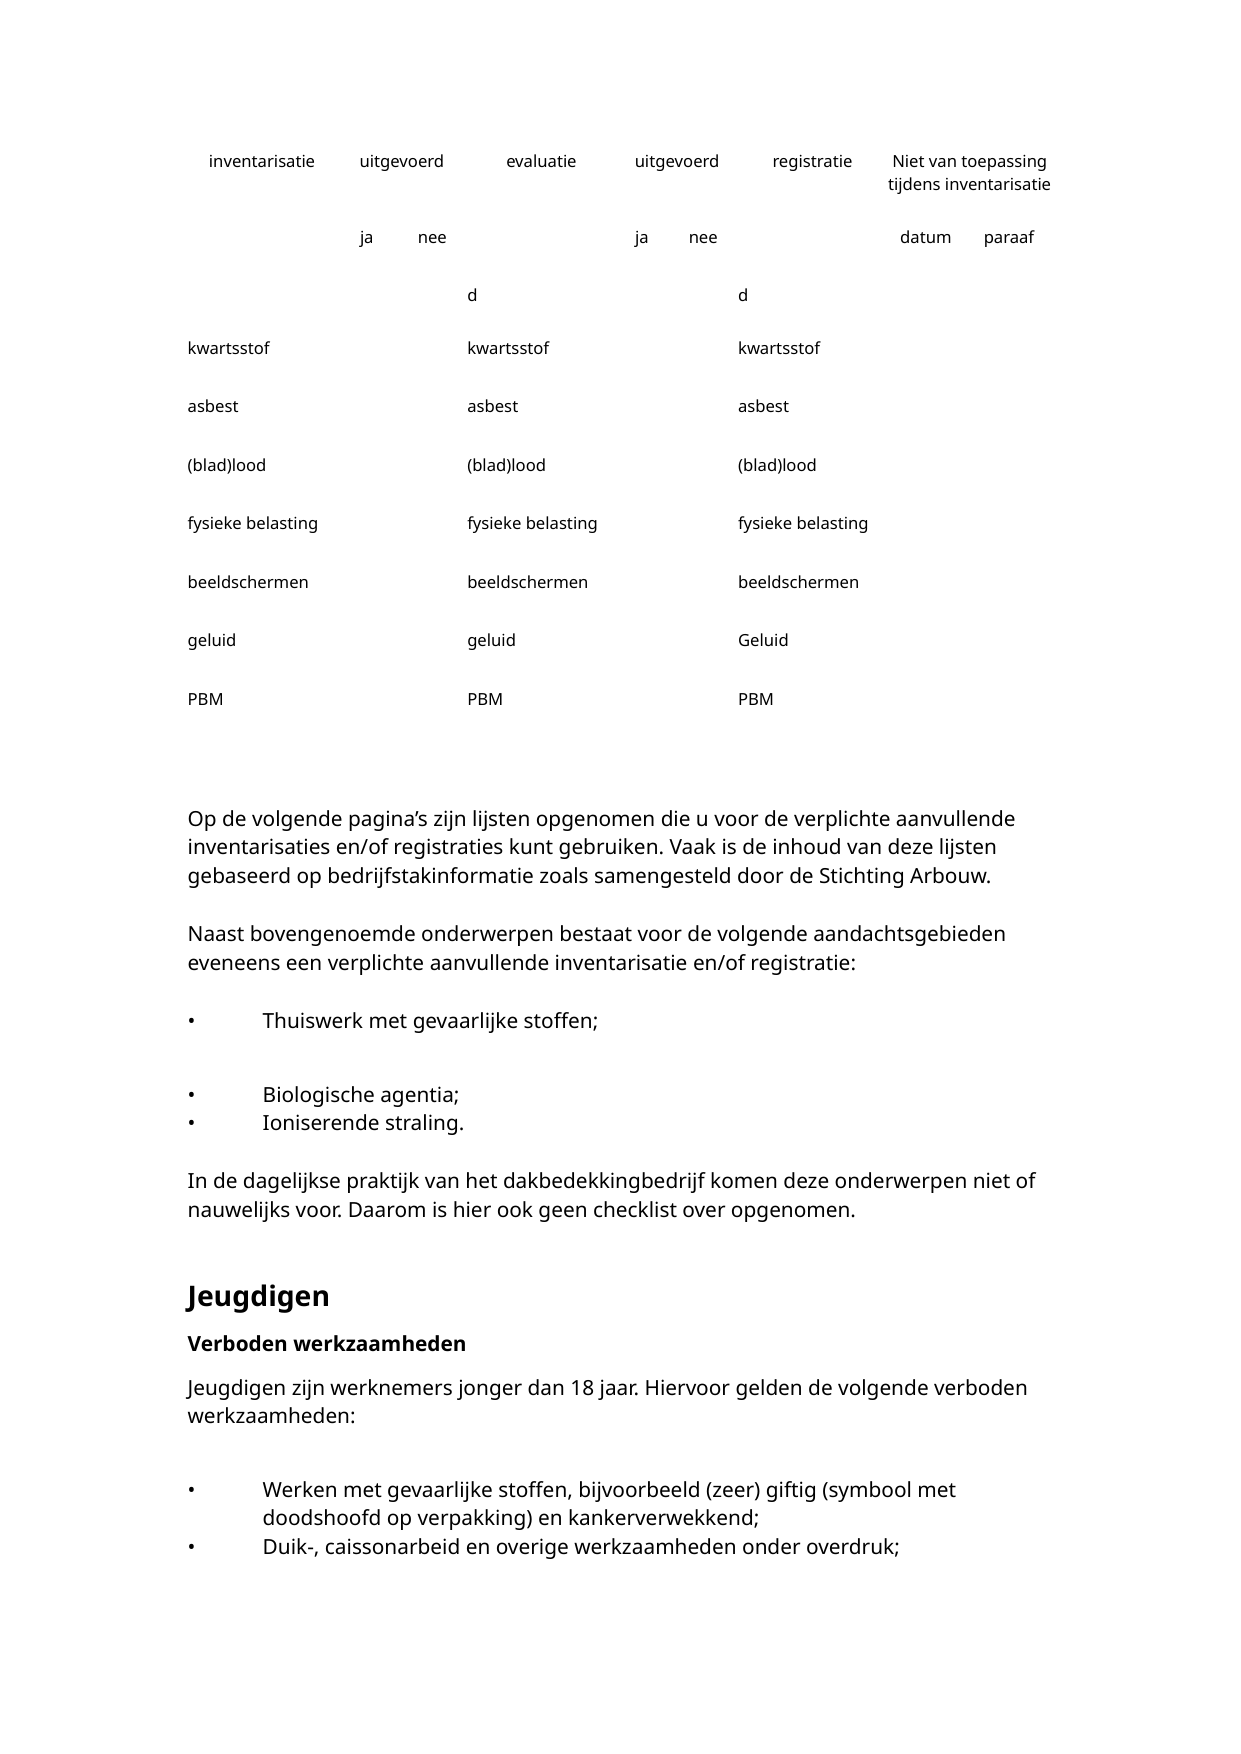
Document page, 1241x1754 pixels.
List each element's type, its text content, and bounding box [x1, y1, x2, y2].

table_cell d [467, 284, 616, 337]
table_cell [668, 570, 738, 629]
table_cell [965, 395, 1053, 453]
table_cell [965, 570, 1053, 629]
table_cell [886, 454, 965, 512]
table_cell [616, 687, 668, 746]
table_cell beeldschermen [467, 570, 616, 629]
table_cell [336, 284, 397, 337]
table_cell [886, 512, 965, 570]
table_cell [616, 454, 668, 512]
table_cell [668, 454, 738, 512]
table_cell [397, 395, 467, 453]
text Verboden werkzaamheden [187, 1329, 1053, 1358]
table_cell [188, 284, 336, 337]
table_cell [965, 629, 1053, 687]
table_cell [668, 687, 738, 746]
table_cell [188, 225, 336, 284]
table_cell ja [616, 225, 668, 284]
table_cell [965, 454, 1053, 512]
list Ioniserende straling. [187, 1108, 1053, 1137]
table_cell asbest [738, 395, 886, 453]
table_cell [397, 629, 467, 687]
table_cell PBM [188, 687, 336, 746]
table_cell [886, 395, 965, 453]
table_cell [616, 284, 668, 337]
table_cell [668, 629, 738, 687]
table_cell [336, 512, 397, 570]
list Duik-, caissonarbeid en overige werkzaamheden onder overdruk; [187, 1532, 1053, 1560]
table_cell d [738, 284, 886, 337]
table_cell asbest [188, 395, 336, 453]
text In de dagelijkse praktijk van het dakbedekkingbedrijf komen deze onderwerpen niet of nauwelijks voor. Daarom is hier ook geen checklist over opgenomen. [187, 1167, 1053, 1223]
text Naast bovengenoemde onderwerpen bestaat voor de volgende aandachtsgebieden eveneens een verplichte aanvullende inventarisatie en/of registratie: [187, 919, 1053, 976]
table_header uitgevoerd [336, 150, 467, 225]
table_cell [965, 337, 1053, 395]
table_cell [616, 570, 668, 629]
table_cell [616, 337, 668, 395]
list Biologische agentia; [187, 1080, 1053, 1108]
table_cell fysieke belasting [188, 512, 336, 570]
table_cell [738, 225, 886, 284]
table_cell [397, 284, 467, 337]
table_cell [336, 687, 397, 746]
table_cell ja [336, 225, 397, 284]
table_cell [965, 284, 1053, 337]
table_cell [397, 512, 467, 570]
table_cell [397, 570, 467, 629]
table_cell paraaf [965, 225, 1053, 284]
table_cell [616, 629, 668, 687]
text Op de volgende pagina’s zijn lijsten opgenomen die u voor de verplichte aanvullende inventarisaties en/of registraties kunt gebruiken. Vaak is de inhoud van deze lijsten gebaseerd op bedrijfstakinformatie zoals samengesteld door de Stichting Arbouw. [187, 804, 1053, 889]
table_cell [886, 629, 965, 687]
table_cell [397, 687, 467, 746]
table_cell [886, 687, 965, 746]
table_cell (blad)lood [467, 454, 616, 512]
table_cell fysieke belasting [738, 512, 886, 570]
subtitle Jeugdigen [187, 1276, 1053, 1314]
table_cell [616, 395, 668, 453]
list Thuiswerk met gevaarlijke stoffen; [187, 1006, 1053, 1035]
table_cell [336, 337, 397, 395]
table_cell [965, 512, 1053, 570]
table_cell (blad)lood [738, 454, 886, 512]
table_cell PBM [467, 687, 616, 746]
table_header inventarisatie [188, 150, 336, 225]
table_cell nee [668, 225, 738, 284]
table_cell [336, 395, 397, 453]
table_header evaluatie [467, 150, 616, 225]
table_cell [886, 284, 965, 337]
table_cell kwartsstof [467, 337, 616, 395]
table_cell [668, 337, 738, 395]
table_cell [336, 570, 397, 629]
table_cell [965, 687, 1053, 746]
table_cell asbest [467, 395, 616, 453]
table_cell [886, 570, 965, 629]
text Jeugdigen zijn werknemers jonger dan 18 jaar. Hiervoor gelden de volgende verboden werkzaamheden: [187, 1373, 1053, 1430]
table_cell [397, 337, 467, 395]
table_header uitgevoerd [616, 150, 738, 225]
table_cell [886, 337, 965, 395]
table_cell kwartsstof [738, 337, 886, 395]
table_cell geluid [188, 629, 336, 687]
table_cell PBM [738, 687, 886, 746]
table_cell geluid [467, 629, 616, 687]
table_cell [336, 454, 397, 512]
table_cell kwartsstof [188, 337, 336, 395]
list Werken met gevaarlijke stoffen, bijvoorbeeld (zeer) giftig (symbool met doodshoofd op verpakking) en kankerverwekkend; [187, 1475, 1053, 1532]
table_cell [668, 512, 738, 570]
table_header registratie [738, 150, 886, 225]
table_cell [336, 629, 397, 687]
table_cell (blad)lood [188, 454, 336, 512]
table_cell [616, 512, 668, 570]
table_cell [668, 284, 738, 337]
table_cell [668, 395, 738, 453]
table_cell beeldschermen [188, 570, 336, 629]
table_cell fysieke belasting [467, 512, 616, 570]
table_cell beeldschermen [738, 570, 886, 629]
table_cell Geluid [738, 629, 886, 687]
table_cell datum [886, 225, 965, 284]
table_cell nee [397, 225, 467, 284]
table_cell [397, 454, 467, 512]
table_header Niet van toepassing tijdens inventarisatie [886, 150, 1053, 225]
table_cell [467, 225, 616, 284]
